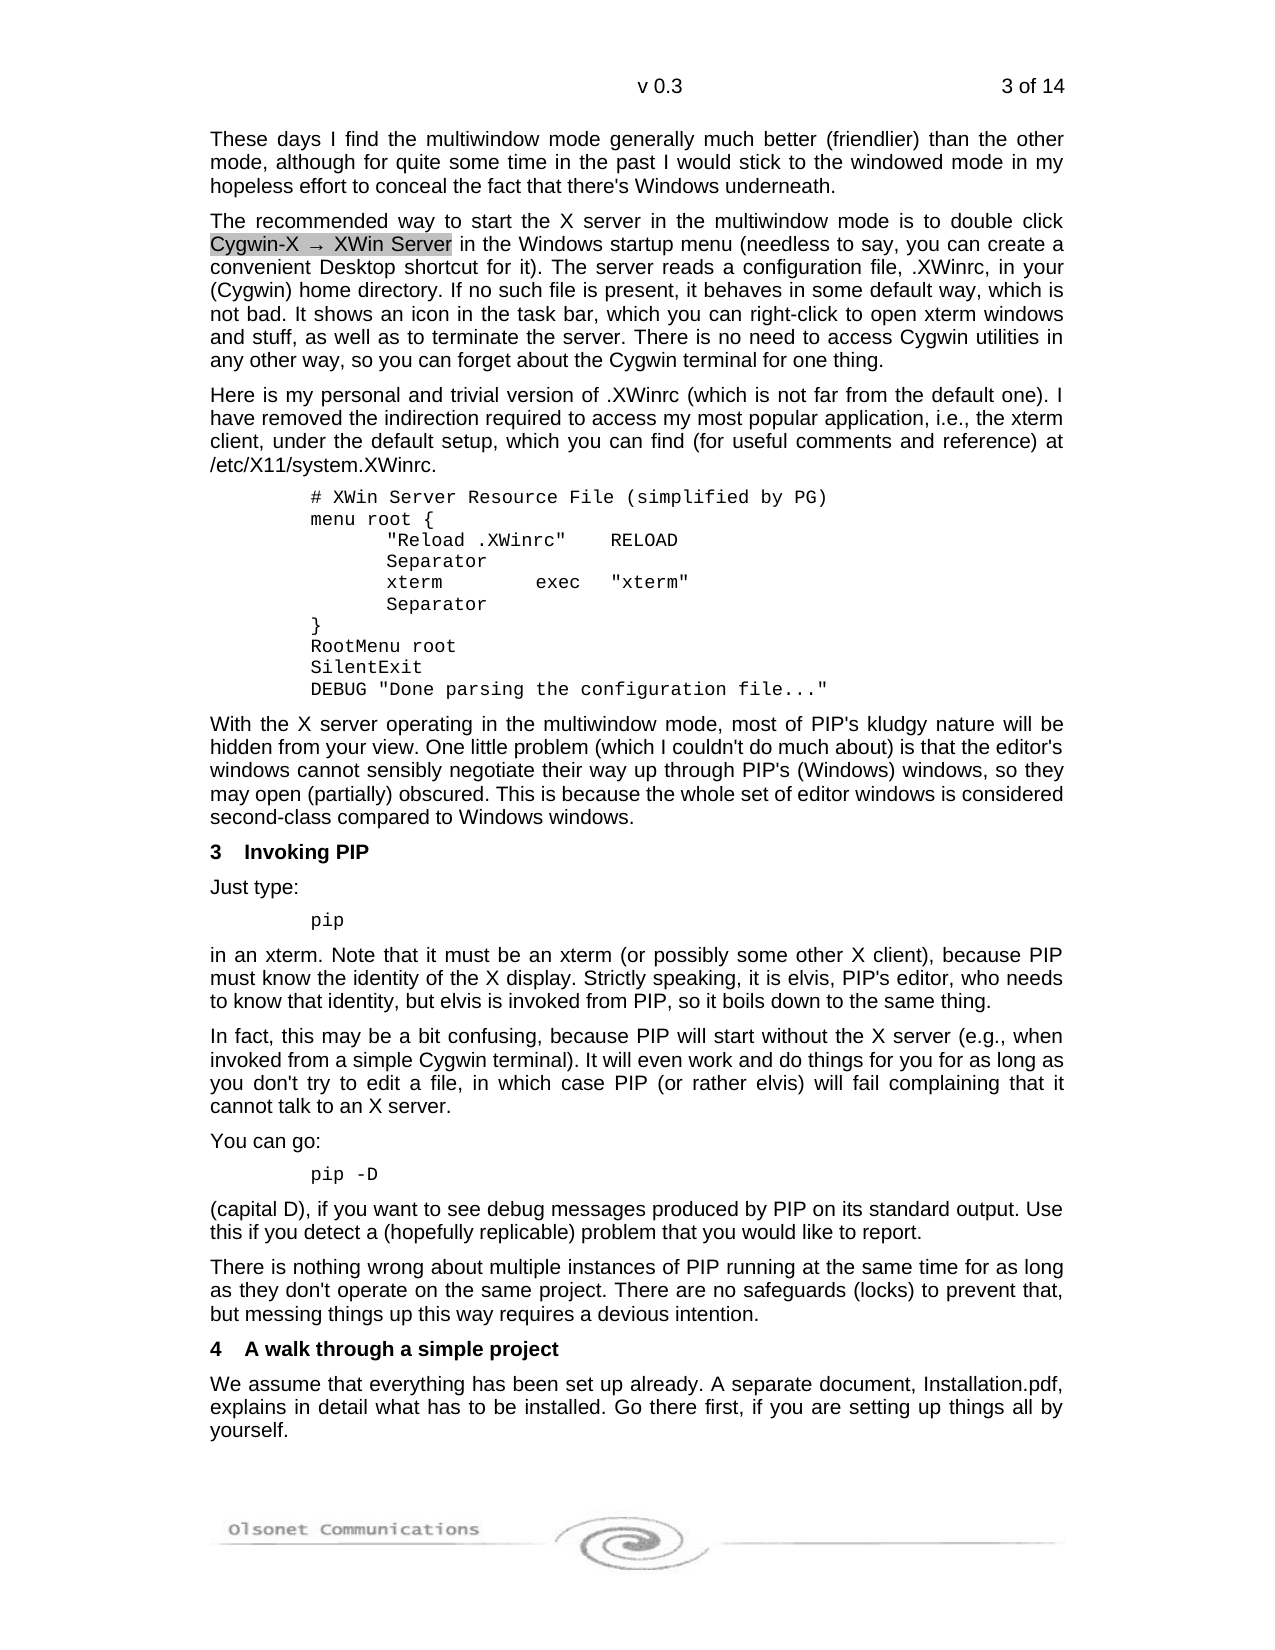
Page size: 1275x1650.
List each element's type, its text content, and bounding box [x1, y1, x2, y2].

picture [210, 1501, 1065, 1593]
text Separator [310, 552, 1065, 573]
text There is nothing wrong about multiple instances of PIP running at the same time for as long as they don't operate on the same project. There are no safeguards (locks) to prevent that, but messing things up this way requires a devious intention. [210, 1256, 1065, 1326]
text (capital D), if you want to see debug messages produced by PIP on its standard output. Use this if you detect a (hopefully replicable) problem that you would like to report. [210, 1198, 1065, 1244]
text SilentExit [310, 658, 1065, 679]
text RootMenu root [310, 637, 1065, 658]
text } [310, 616, 1065, 637]
text With the X server operating in the multiwindow mode, most of PIP's kludgy nature will be hidden from your view. One little problem (which I couldn't do much about) is that the editor's windows cannot sensibly negotiate their way up through PIP's (Windows) windows, so they may open (partially) obscured. This is because the whole set of editor windows is considered second-class compared to Windows windows. [210, 712, 1065, 829]
text "Reload .XWinrc" RELOAD [310, 531, 1065, 552]
text xterm exec "xterm" [310, 573, 1065, 594]
text pip [310, 910, 1065, 932]
text In fact, this may be a bit confusing, because PIP will start without the X server (e.g., when invoked from a simple Cygwin terminal). It will even work and do things for you for as long as you don't try to edit a file, in which case PIP (or rather elvis) will fail complaining that it cannot talk to an X server. [210, 1025, 1065, 1118]
text Separator [310, 594, 1065, 616]
text You can go: [210, 1129, 1065, 1153]
subtitle A walk through a simple project [210, 1337, 1065, 1361]
subtitle Invoking PIP [210, 840, 1065, 864]
text in an xterm. Note that it must be an xterm (or possibly some other X client), because PIP must know the identity of the X display. Strictly speaking, it is elvis, PIP's editor, who needs to know that identity, but elvis is invoked from PIP, so it boils down to the same thing. [210, 943, 1065, 1013]
text menu root { [310, 509, 1065, 531]
text pip -D [310, 1164, 1065, 1186]
text These days I find the multiwindow mode generally much better (friendlier) than the other mode, although for quite some time in the past I would stick to the windowed mode in my hopeless effort to conceal the fact that there's Windows underneath. [210, 128, 1065, 197]
text DEBUG "Done parsing the configuration file..." [310, 679, 1065, 701]
text We assume that everything has been set up already. A separate document, Installation.pdf, explains in detail what has to be installed. Go there first, if you are setting up things all by yourself. [210, 1372, 1065, 1442]
text The recommended way to start the X server in the multiwindow mode is to double click Cygwin-X → XWin Server in the Windows startup menu (needless to say, you can create a convenient Desktop shortcut for it). The server reads a configuration file, .XWinrc, in your (Cygwin) home directory. If no such file is present, it behaves in some default way, which is not bad. It shows an icon in the task bar, which you can right-click to open xterm windows and stuff, as well as to terminate the server. There is no need to access Cygwin utilities in any other way, so you can forget about the Cygwin terminal for one thing. [210, 209, 1065, 372]
text # XWin Server Resource File (simplified by PG) [310, 488, 1065, 509]
text Here is my personal and trivial version of .XWinrc (which is not far from the default one). I have removed the indirection required to access my most popular application, i.e., the xterm client, under the default setup, which you can find (for useful comments and reference) at /etc/X11/system.XWinrc. [210, 383, 1065, 476]
text Just type: [210, 875, 1065, 899]
